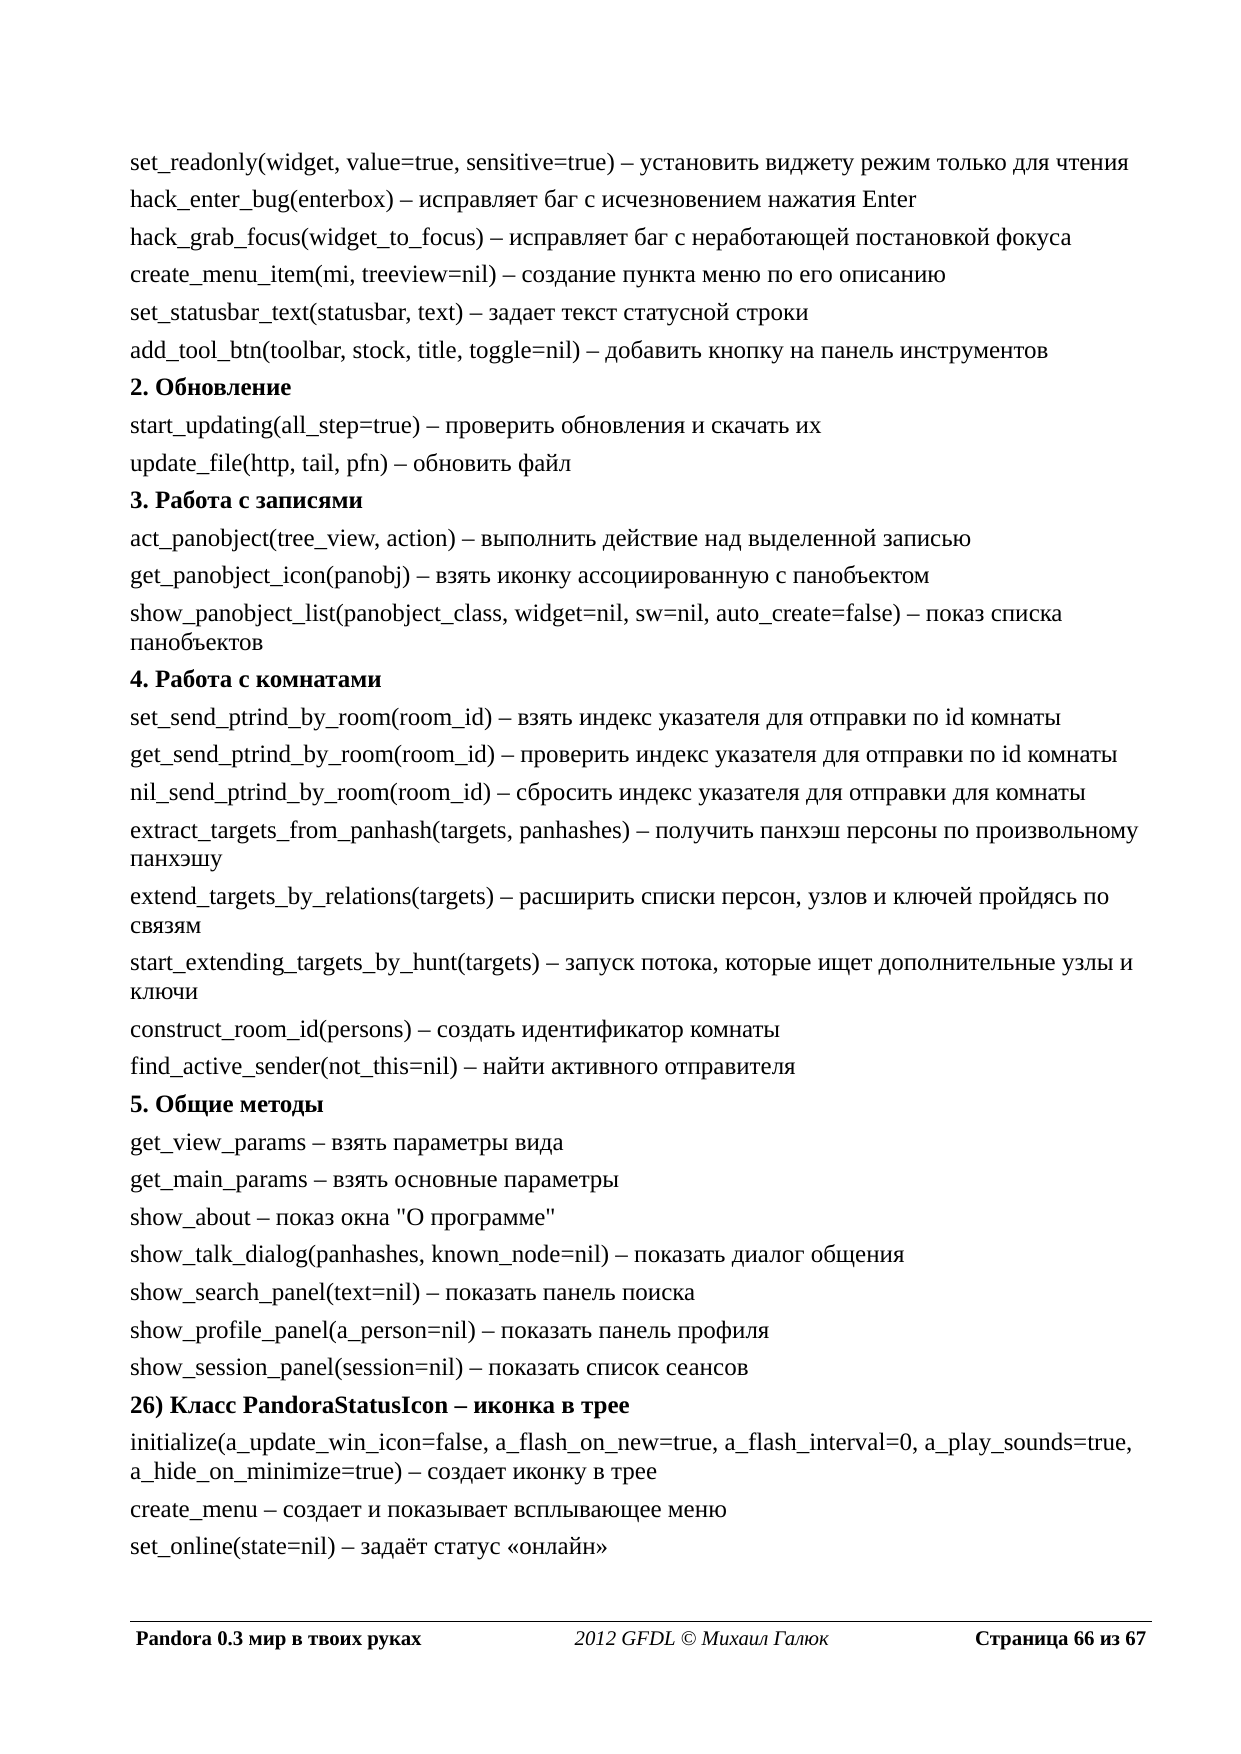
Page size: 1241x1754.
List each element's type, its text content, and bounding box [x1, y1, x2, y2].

text show_about – показ окна "О программе" [130, 1202, 1152, 1231]
text act_panobject(tree_view, action) – выполнить действие над выделенной записью [130, 523, 1152, 552]
text hack_enter_bug(enterbox) – исправляет баг с исчезновением нажатия Enter [130, 184, 1152, 213]
text 4. Работа с комнатами [130, 664, 1152, 693]
text show_search_panel(text=nil) – показать панель поиска [130, 1277, 1152, 1306]
text show_talk_dialog(panhashes, known_node=nil) – показать диалог общения [130, 1239, 1152, 1268]
text add_tool_btn(toolbar, stock, title, toggle=nil) – добавить кнопку на панель инструментов [130, 335, 1152, 363]
text hack_grab_focus(widget_to_focus) – исправляет баг с неработающей постановкой фокуса [130, 222, 1152, 251]
text 5. Общие методы [130, 1089, 1152, 1118]
text show_session_panel(session=nil) – показать список сеансов [130, 1352, 1152, 1381]
text 26) Класс PandoraStatusIcon – иконка в трее [130, 1390, 1152, 1419]
text set_statusbar_text(statusbar, text) – задает текст статусной строки [130, 297, 1152, 326]
text start_updating(all_step=true) – проверить обновления и скачать их [130, 410, 1152, 439]
text show_profile_panel(a_person=nil) – показать панель профиля [130, 1315, 1152, 1343]
text create_menu_item(mi, treeview=nil) – создание пункта меню по его описанию [130, 259, 1152, 288]
text find_active_sender(not_this=nil) – найти активного отправителя [130, 1051, 1152, 1080]
text 3. Работа с записями [130, 485, 1152, 514]
text set_send_ptrind_by_room(room_id) – взять индекс указателя для отправки по id комнаты [130, 702, 1152, 731]
text extend_targets_by_relations(targets) – расширить списки персон, узлов и ключей пройдясь по связям [130, 881, 1152, 939]
text update_file(http, tail, pfn) – обновить файл [130, 448, 1152, 476]
text set_online(state=nil) – задаёт статус «онлайн» [130, 1531, 1152, 1560]
text set_readonly(widget, value=true, sensitive=true) – установить виджету режим только для чтения [130, 147, 1152, 176]
text initialize(a_update_win_icon=false, a_flash_on_new=true, a_flash_interval=0, a_play_sounds=true, a_hide_on_minimize=true) – создает иконку в трее [130, 1427, 1152, 1485]
text get_panobject_icon(panobj) – взять иконку ассоциированную с панобъектом [130, 560, 1152, 589]
text show_panobject_list(panobject_class, widget=nil, sw=nil, auto_create=false) – показ списка панобъектов [130, 598, 1152, 656]
text 2. Обновление [130, 372, 1152, 401]
text start_extending_targets_by_hunt(targets) – запуск потока, которые ищет дополнительные узлы и ключи [130, 947, 1152, 1005]
text get_main_params – взять основные параметры [130, 1164, 1152, 1193]
text create_menu – создает и показывает всплывающее меню [130, 1494, 1152, 1523]
text get_send_ptrind_by_room(room_id) – проверить индекс указателя для отправки по id комнаты [130, 739, 1152, 768]
text nil_send_ptrind_by_room(room_id) – сбросить индекс указателя для отправки для комнаты [130, 777, 1152, 806]
text construct_room_id(persons) – создать идентификатор комнаты [130, 1014, 1152, 1043]
text get_view_params – взять параметры вида [130, 1127, 1152, 1155]
text extract_targets_from_panhash(targets, panhashes) – получить панхэш персоны по произвольному панхэшу [130, 815, 1152, 872]
